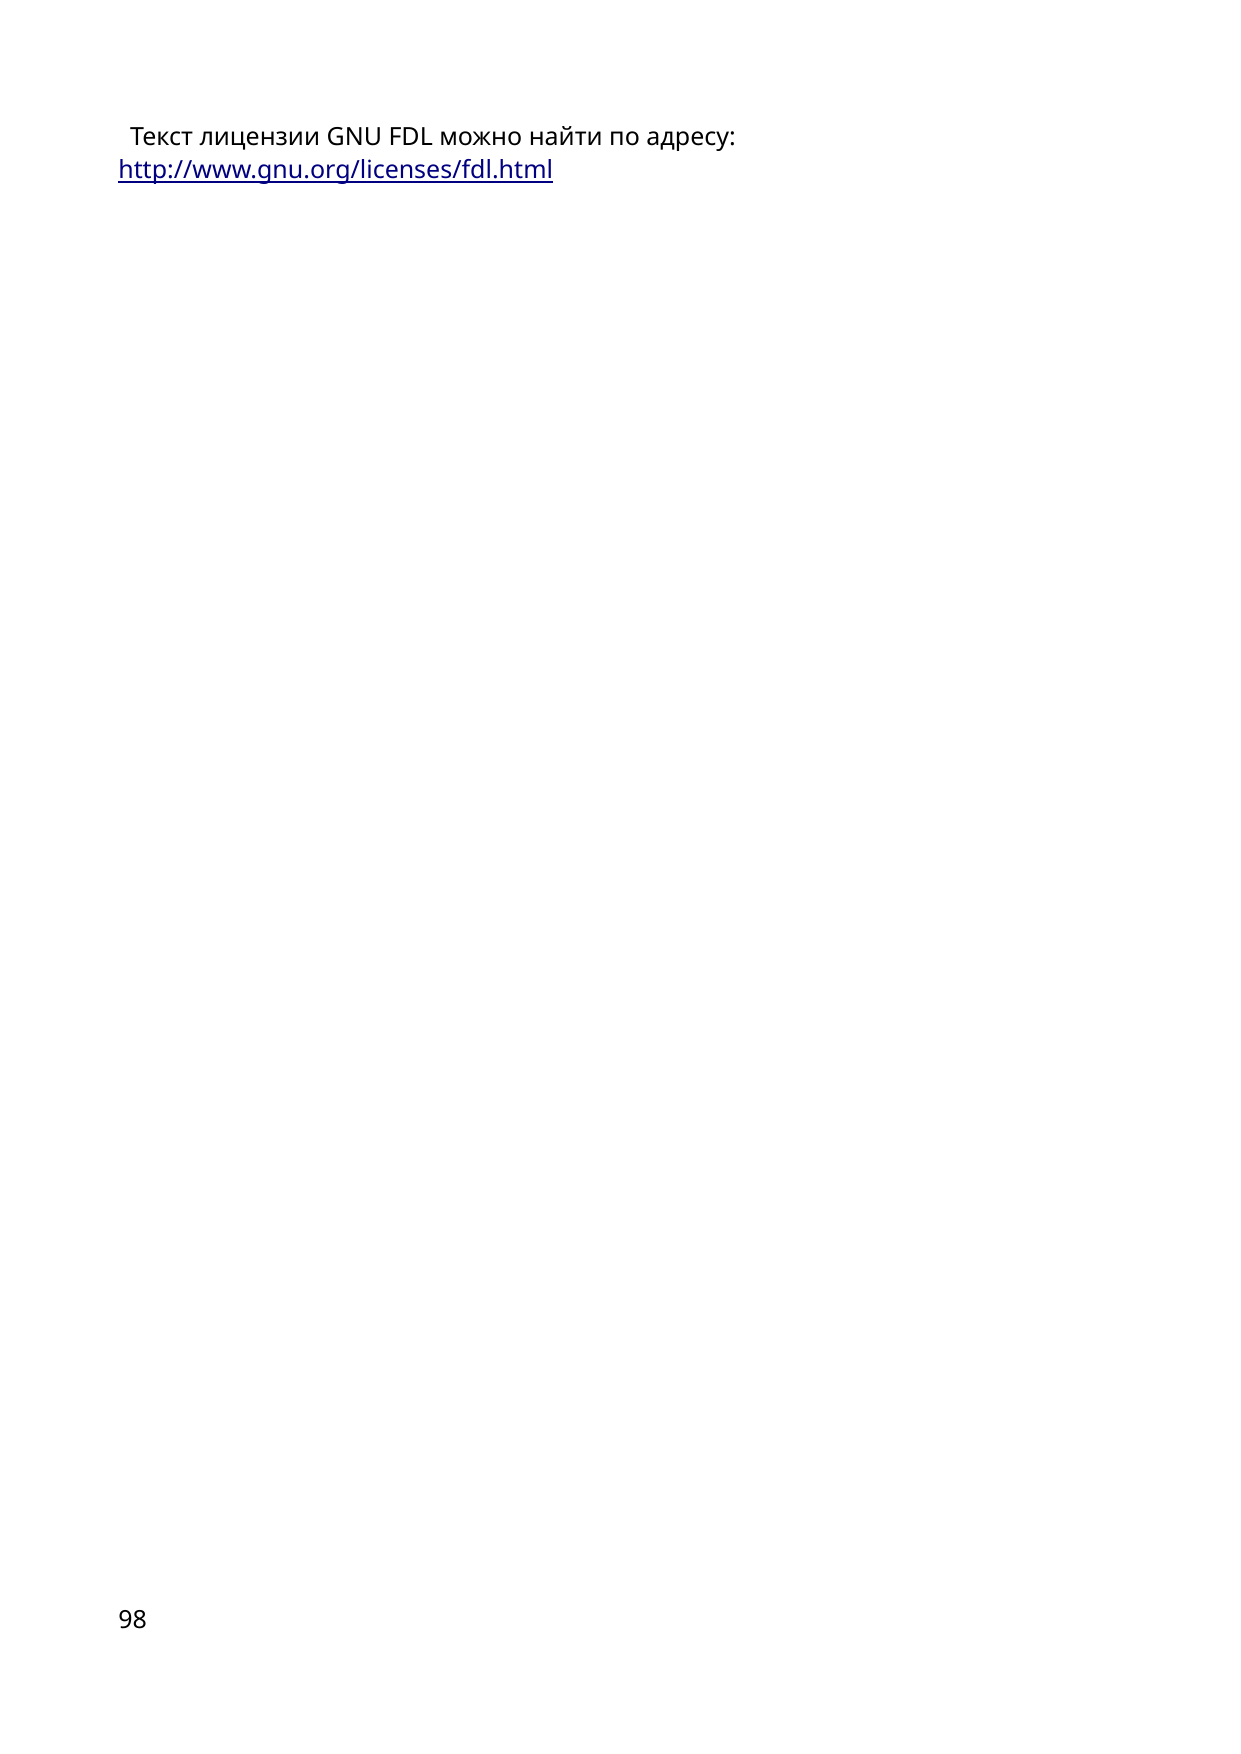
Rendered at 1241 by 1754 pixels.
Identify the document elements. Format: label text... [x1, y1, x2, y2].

text Текст лицензии GNU FDL можно найти по адресу: http://www.gnu.org/licenses/fdl.html [118, 118, 1122, 186]
